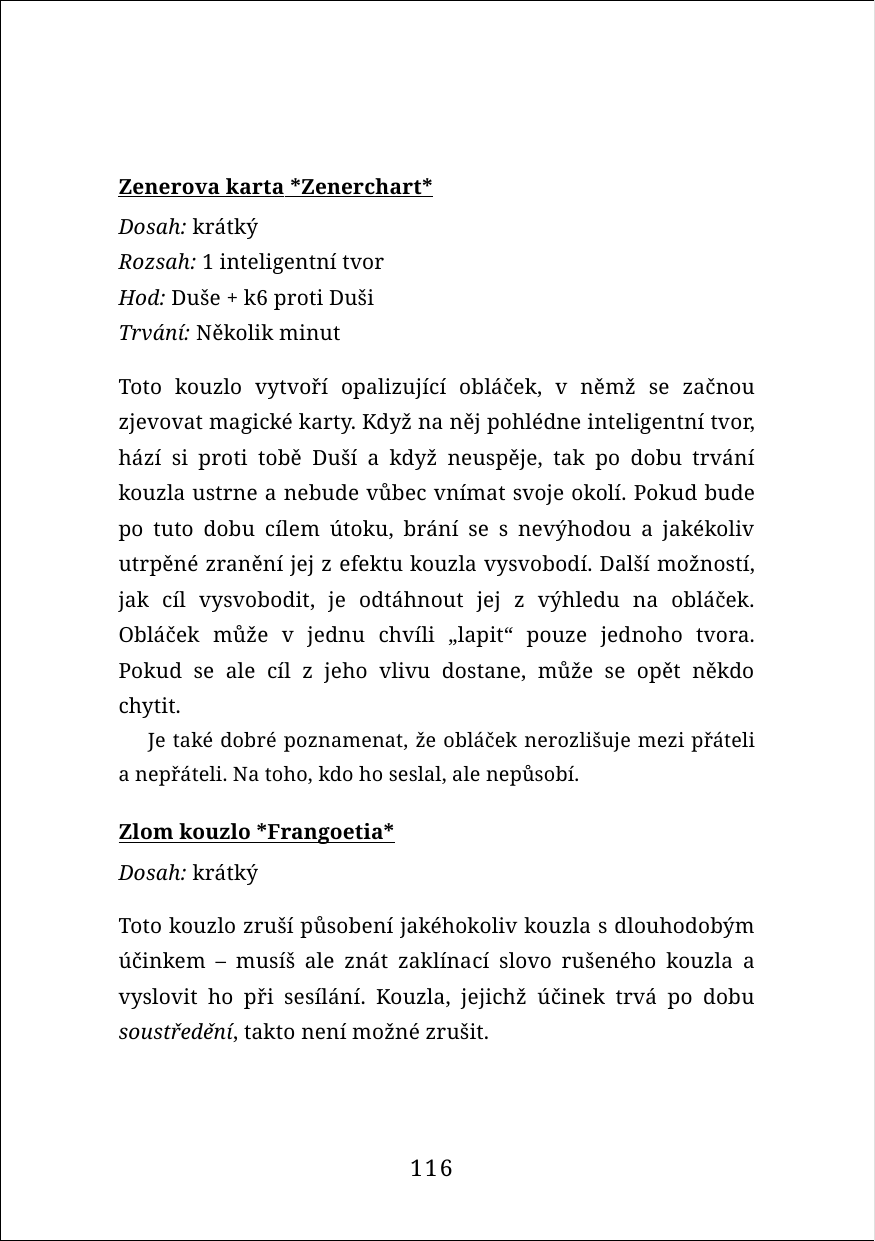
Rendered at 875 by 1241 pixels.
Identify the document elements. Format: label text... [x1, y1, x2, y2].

subtitle Zenerova karta *Zenerchart* [118, 172, 756, 200]
text Toto kouzlo zruší působení jakéhokoliv kouzla s dlouhodobým účinkem – musíš ale znát zaklínací slovo rušeného kouzla a vyslovit ho při sesílání. Kouzla, jejichž účinek trvá po dobu soustředění, takto není možné zrušit. [118, 911, 756, 1046]
text Dosah: krátký [118, 858, 756, 886]
text Toto kouzlo vytvoří opalizující obláček, v němž se začnou zjevovat magické karty. Když na něj pohlédne inteligentní tvor, hází si proti tobě Duší a když neuspěje, tak po dobu trvání kouzla ustrne a nebude vůbec vnímat svoje okolí. Pokud bude po tuto dobu cílem útoku, brání se s nevýhodou a jakékoliv utrpěné zranění jej z efektu kouzla vysvobodí. Další možností, jak cíl vysvobodit, je odtáhnout jej z výhledu na obláček. Obláček může v jednu chvíli „lapit“ pouze jednoho tvora. Pokud se ale cíl z jeho vlivu dostane, může se opět někdo chytit. Je také dobré poznamenat, že obláček nerozlišuje mezi přáteli a nepřáteli. Na toho, kdo ho seslal, ale nepůsobí. [118, 372, 756, 787]
text Dosah: krátký Rozsah: 1 inteligentní tvor Hod: Duše + k6 proti Duši Trvání: Několik minut [118, 212, 756, 347]
subtitle Zlom kouzlo *Frangoetia* [118, 817, 756, 846]
